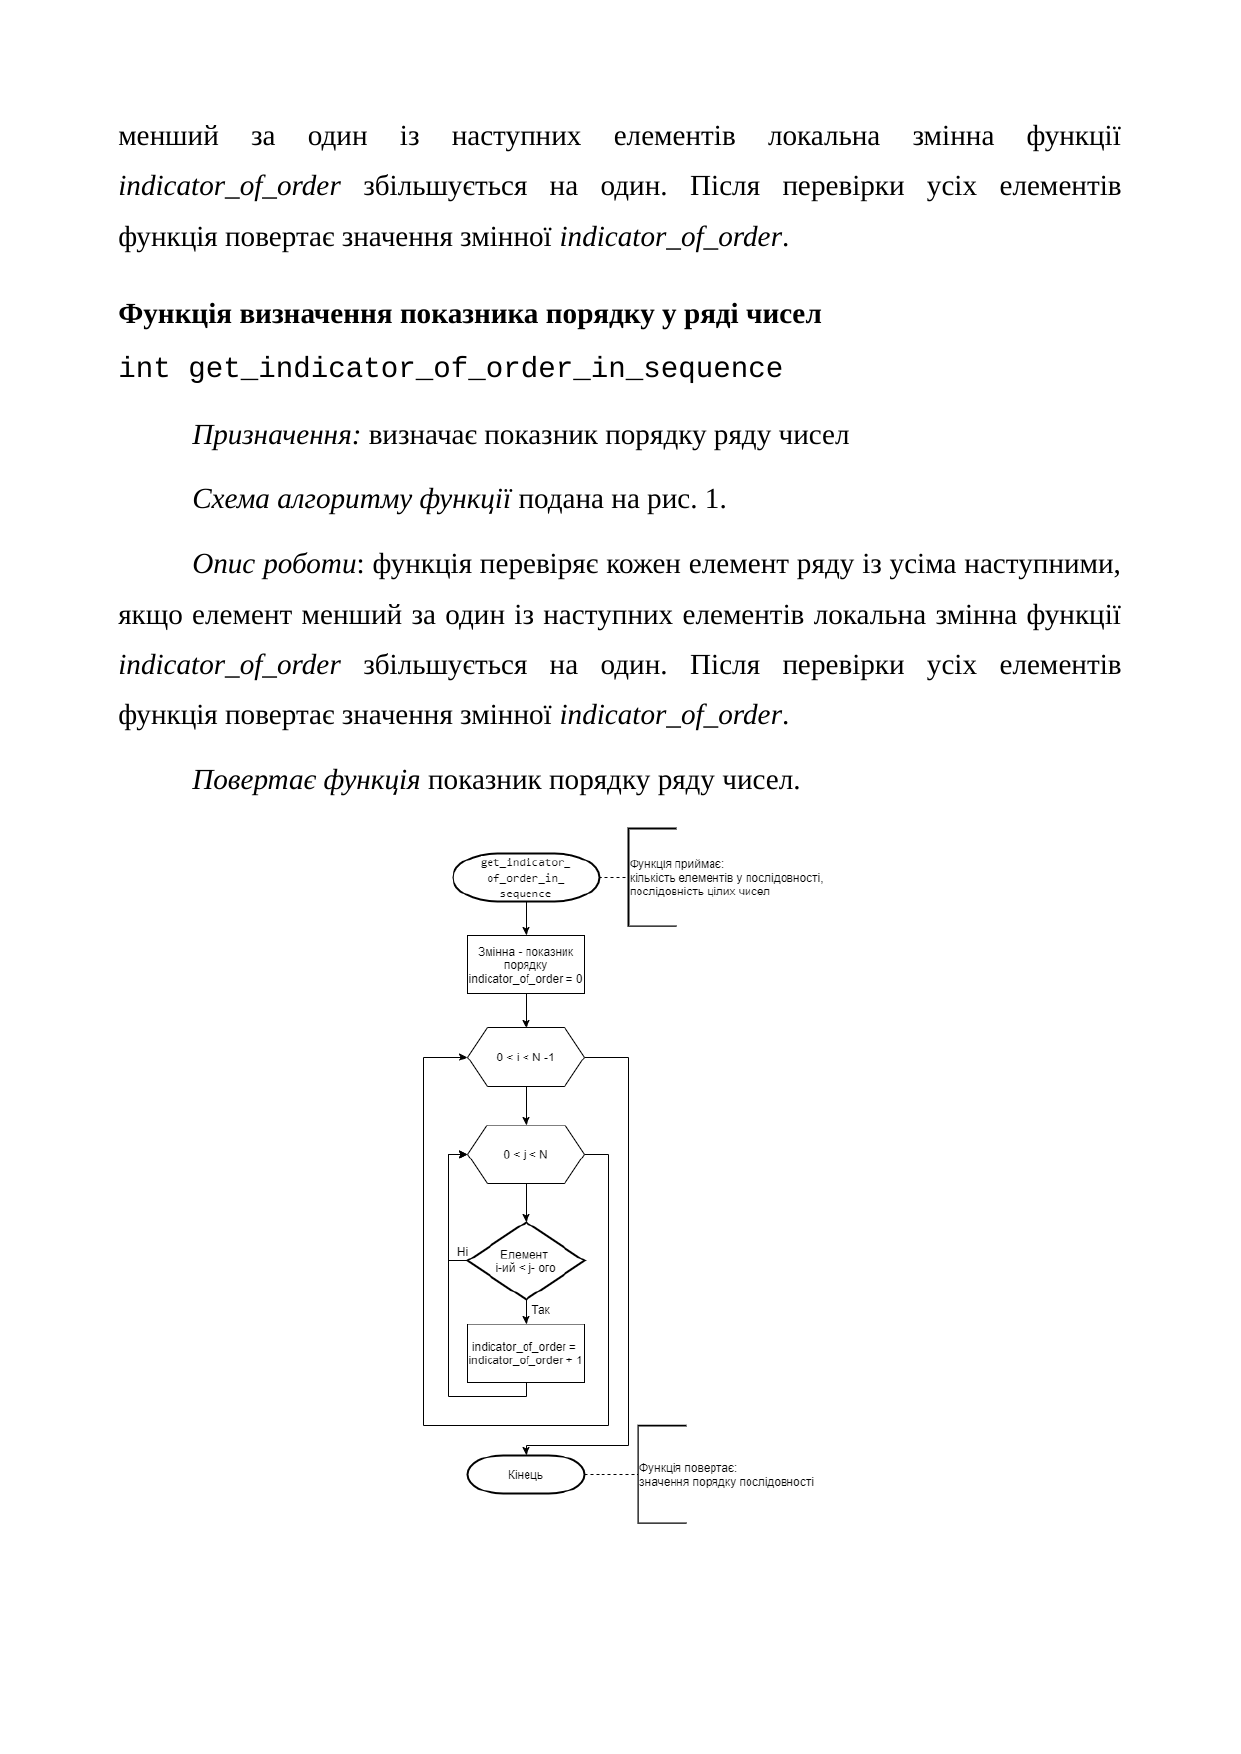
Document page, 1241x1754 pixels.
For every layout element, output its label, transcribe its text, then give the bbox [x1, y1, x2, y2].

text int get_indicator_of_order_in_sequence [118, 353, 1122, 386]
text Схема алгоритму функції подана на рис. 1. [118, 482, 1122, 515]
text Призначення: визначає показник порядку ряду чисел [118, 417, 1122, 450]
subtitle Функція визначення показника порядку у ряді чисел [118, 296, 1122, 330]
text менший за один із наступних елементів локальна змінна функції indicator_of_order збільшується на один. Після перевірки усіх елементів функція повертає значення змінної indicator_of_order. [118, 118, 1122, 252]
text Опис роботи: функція перевіряє кожен елемент ряду із усіма наступними, якщо елемент менший за один із наступних елементів локальна змінна функції indicator_of_order збільшується на один. Після перевірки усіх елементів функція повертає значення змінної indicator_of_order. [118, 547, 1122, 731]
text Повертає функція показник порядку ряду чисел. [118, 762, 1122, 796]
picture [417, 827, 824, 1524]
